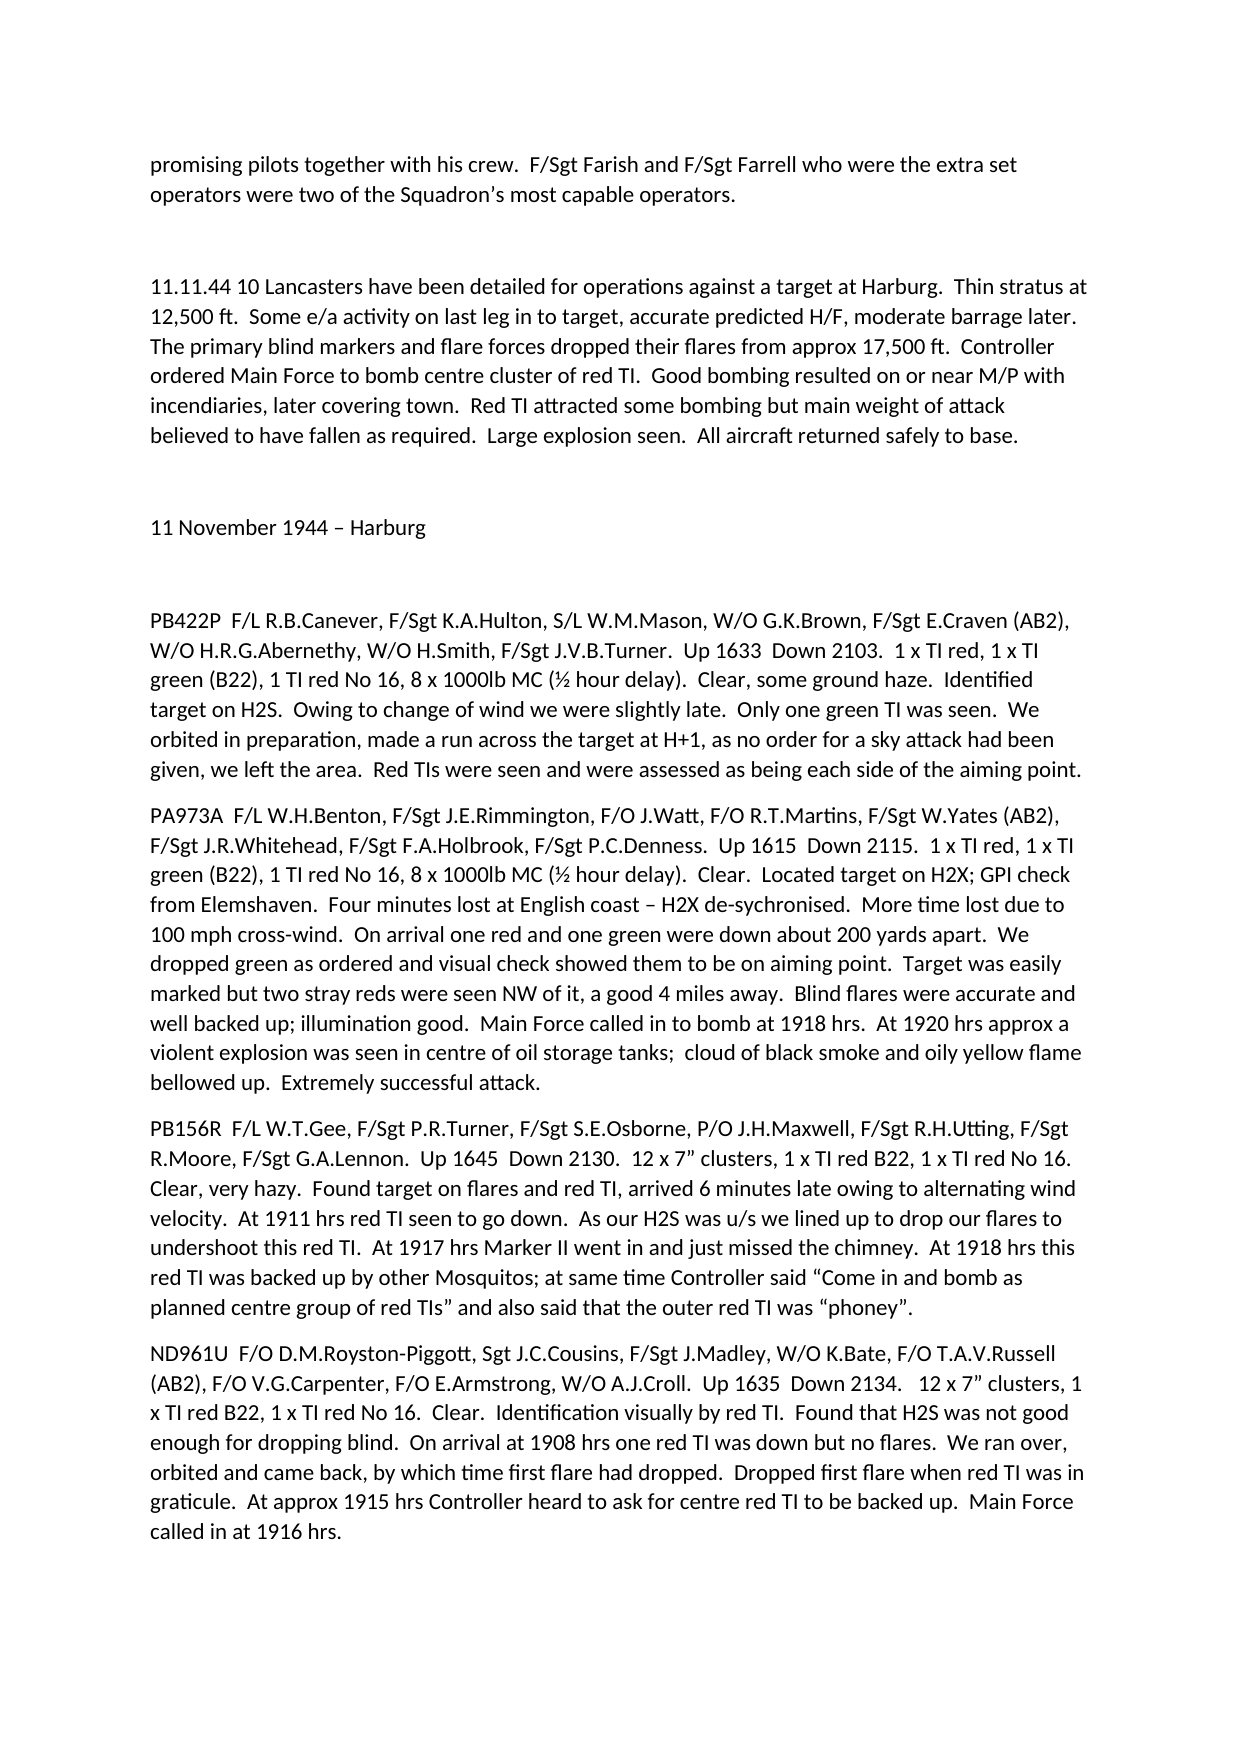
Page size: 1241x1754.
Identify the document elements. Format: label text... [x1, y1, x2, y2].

text 11 November 1944 – Harburg [150, 513, 1090, 542]
text PB422P F/L R.B.Canever, F/Sgt K.A.Hulton, S/L W.M.Mason, W/O G.K.Brown, F/Sgt E.Craven (AB2), W/O H.R.G.Abernethy, W/O H.Smith, F/Sgt J.V.B.Turner. Up 1633 Down 2103. 1 x TI red, 1 x TI green (B22), 1 TI red No 16, 8 x 1000lb MC (½ hour delay). Clear, some ground haze. Identified target on H2S. Owing to change of wind we were slightly late. Only one green TI was seen. We orbited in preparation, made a run across the target at H+1, as no order for a sky attack had been given, we left the area. Red TIs were seen and were assessed as being each side of the aiming point. [150, 606, 1090, 783]
text ND961U F/O D.M.Royston-Piggott, Sgt J.C.Cousins, F/Sgt J.Madley, W/O K.Bate, F/O T.A.V.Russell (AB2), F/O V.G.Carpenter, F/O E.Armstrong, W/O A.J.Croll. Up 1635 Down 2134. 12 x 7” clusters, 1 x TI red B22, 1 x TI red No 16. Clear. Identification visually by red TI. Found that H2S was not good enough for dropping blind. On arrival at 1908 hrs one red TI was down but no flares. We ran over, orbited and came back, by which time first flare had dropped. Dropped first flare when red TI was in graticule. At approx 1915 hrs Controller heard to ask for centre red TI to be backed up. Main Force called in at 1916 hrs. [150, 1339, 1090, 1545]
text PA973A F/L W.H.Benton, F/Sgt J.E.Rimmington, F/O J.Watt, F/O R.T.Martins, F/Sgt W.Yates (AB2), F/Sgt J.R.Whitehead, F/Sgt F.A.Holbrook, F/Sgt P.C.Denness. Up 1615 Down 2115. 1 x TI red, 1 x TI green (B22), 1 TI red No 16, 8 x 1000lb MC (½ hour delay). Clear. Located target on H2X; GPI check from Elemshaven. Four minutes lost at English coast – H2X de-sychronised. More time lost due to 100 mph cross-wind. On arrival one red and one green were down about 200 yards apart. We dropped green as ordered and visual check showed them to be on aiming point. Target was easily marked but two stray reds were seen NW of it, a good 4 miles away. Blind flares were accurate and well backed up; illumination good. Main Force called in to bomb at 1918 hrs. At 1920 hrs approx a violent explosion was seen in centre of oil storage tanks; cloud of black smoke and oily yellow flame bellowed up. Extremely successful attack. [150, 801, 1090, 1096]
text PB156R F/L W.T.Gee, F/Sgt P.R.Turner, F/Sgt S.E.Osborne, P/O J.H.Maxwell, F/Sgt R.H.Utting, F/Sgt R.Moore, F/Sgt G.A.Lennon. Up 1645 Down 2130. 12 x 7” clusters, 1 x TI red B22, 1 x TI red No 16. Clear, very hazy. Found target on flares and red TI, arrived 6 minutes late owing to alternating wind velocity. At 1911 hrs red TI seen to go down. As our H2S was u/s we lined up to drop our flares to undershoot this red TI. At 1917 hrs Marker II went in and just missed the chimney. At 1918 hrs this red TI was backed up by other Mosquitos; at same time Controller said “Come in and bomb as planned centre group of red TIs” and also said that the outer red TI was “phoney”. [150, 1114, 1090, 1321]
text promising pilots together with his crew. F/Sgt Farish and F/Sgt Farrell who were the extra set operators were two of the Squadron’s most capable operators. [150, 150, 1090, 208]
text 11.11.44 10 Lancasters have been detailed for operations against a target at Harburg. Thin stratus at 12,500 ft. Some e/a activity on last leg in to target, accurate predicted H/F, moderate barrage later. The primary blind markers and flare forces dropped their flares from approx 17,500 ft. Controller ordered Main Force to bomb centre cluster of red TI. Good bombing resulted on or near M/P with incendiaries, later covering town. Red TI attracted some bombing but main weight of attack believed to have fallen as required. Large explosion seen. All aircraft returned safely to base. [150, 272, 1090, 449]
